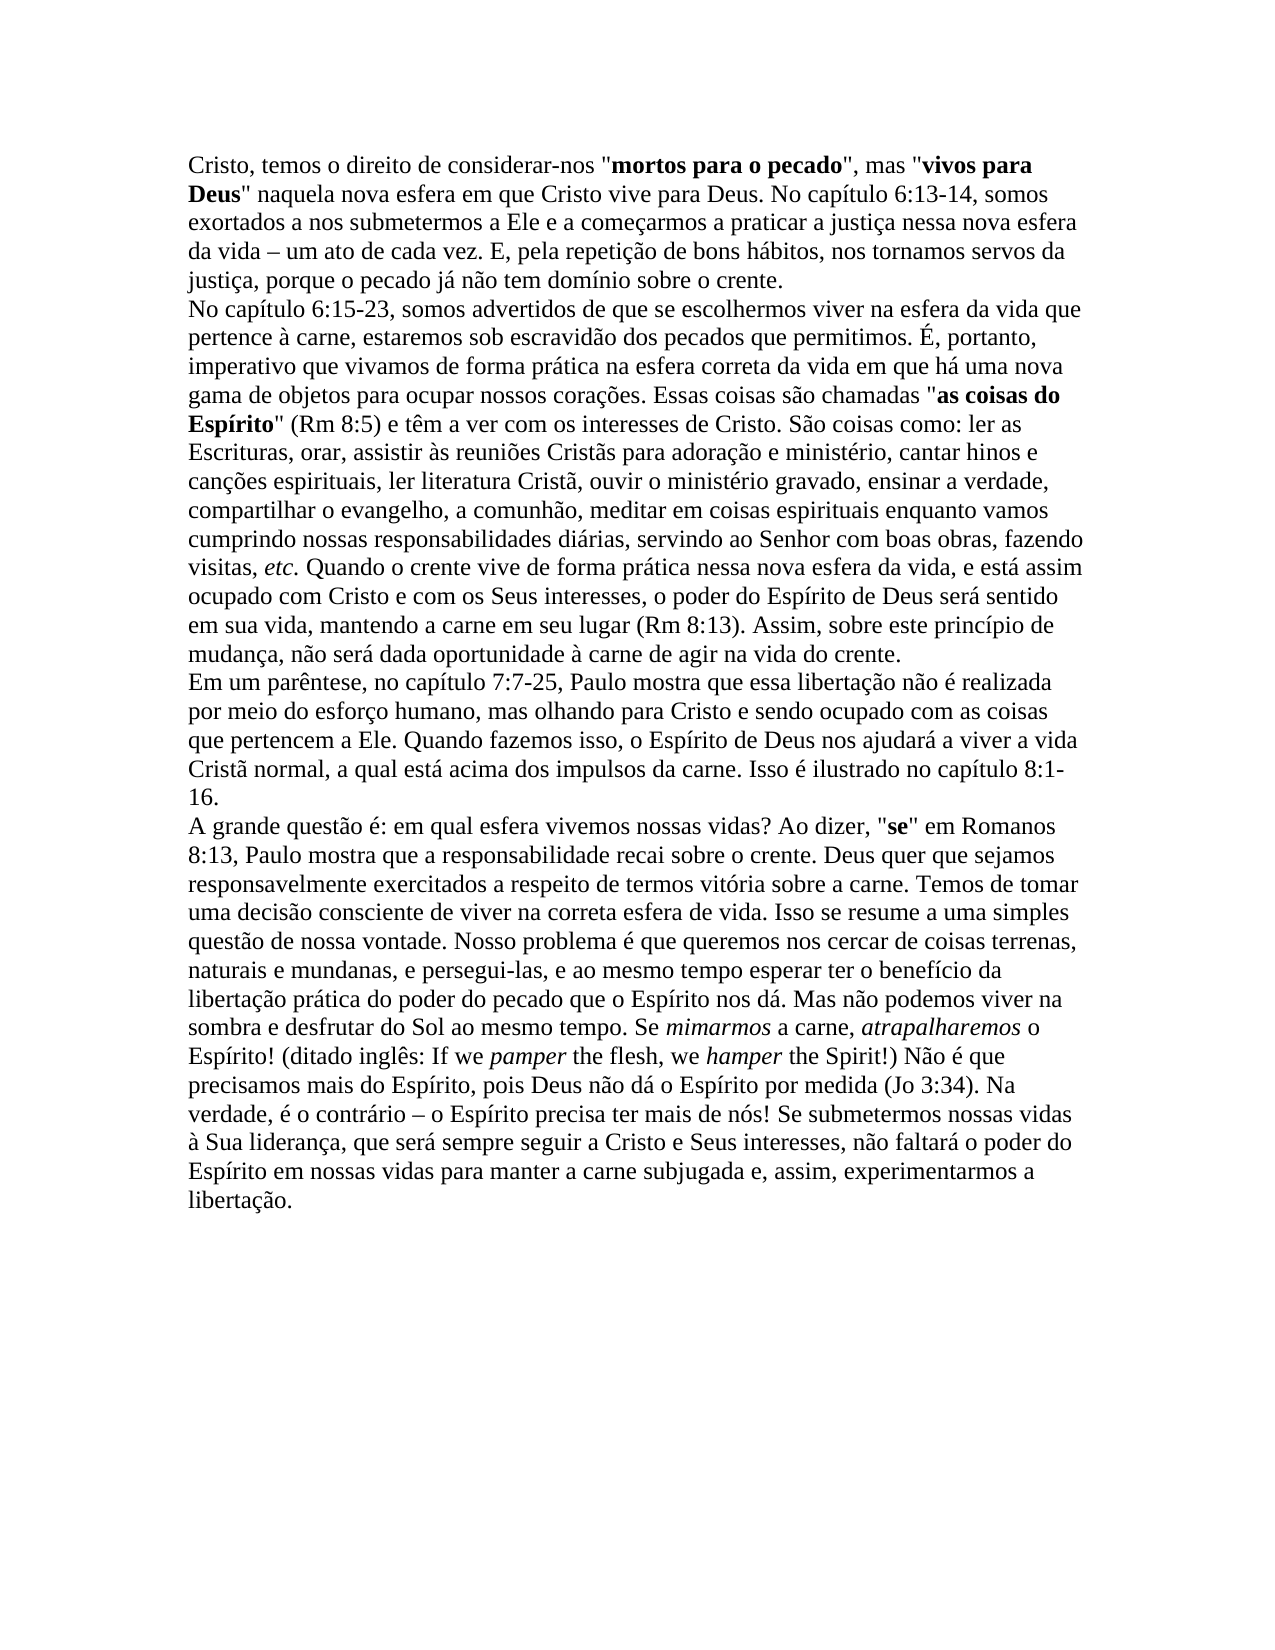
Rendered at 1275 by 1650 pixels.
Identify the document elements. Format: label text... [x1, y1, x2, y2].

text Cristo, temos o direito de considerar-nos "mortos para o pecado", mas "vivos para Deus" naquela nova esfera em que Cristo vive para Deus. No capítulo 6:13-14, somos exortados a nos submetermos a Ele e a começarmos a praticar a justiça nessa nova esfera da vida – um ato de cada vez. E, pela repetição de bons hábitos, nos tornamos servos da justiça, porque o pecado já não tem domínio sobre o crente. [188, 150, 1087, 294]
text No capítulo 6:15-23, somos advertidos de que se escolhermos viver na esfera da vida que pertence à carne, estaremos sob escravidão dos pecados que permitimos. É, portanto, imperativo que vivamos de forma prática na esfera correta da vida em que há uma nova gama de objetos para ocupar nossos corações. Essas coisas são chamadas "as coisas do Espírito" (Rm 8:5) e têm a ver com os interesses de Cristo. São coisas como: ler as Escrituras, orar, assistir às reuniões Cristãs para adoração e ministério, cantar hinos e canções espirituais, ler literatura Cristã, ouvir o ministério gravado, ensinar a verdade, compartilhar o evangelho, a comunhão, meditar em coisas espirituais enquanto vamos cumprindo nossas responsabilidades diárias, servindo ao Senhor com boas obras, fazendo visitas, etc. Quando o crente vive de forma prática nessa nova esfera da vida, e está assim ocupado com Cristo e com os Seus interesses, o poder do Espírito de Deus será sentido em sua vida, mantendo a carne em seu lugar (Rm 8:13). Assim, sobre este princípio de mudança, não será dada oportunidade à carne de agir na vida do crente. [188, 294, 1087, 667]
text Em um parêntese, no capítulo 7:7-25, Paulo mostra que essa libertação não é realizada por meio do esforço humano, mas olhando para Cristo e sendo ocupado com as coisas que pertencem a Ele. Quando fazemos isso, o Espírito de Deus nos ajudará a viver a vida Cristã normal, a qual está acima dos impulsos da carne. Isso é ilustrado no capítulo 8:1-16. [188, 667, 1087, 811]
text A grande questão é: em qual esfera vivemos nossas vidas? Ao dizer, "se" em Romanos 8:13, Paulo mostra que a responsabilidade recai sobre o crente. Deus quer que sejamos responsavelmente exercitados a respeito de termos vitória sobre a carne. Temos de tomar uma decisão consciente de viver na correta esfera de vida. Isso se resume a uma simples questão de nossa vontade. Nosso problema é que queremos nos cercar de coisas terrenas, naturais e mundanas, e persegui-las, e ao mesmo tempo esperar ter o benefício da libertação prática do poder do pecado que o Espírito nos dá. Mas não podemos viver na sombra e desfrutar do Sol ao mesmo tempo. Se mimarmos a carne, atrapalharemos o Espírito! (ditado inglês: If we pamper the flesh, we hamper the Spirit!) Não é que precisamos mais do Espírito, pois Deus não dá o Espírito por medida (Jo 3:34). Na verdade, é o contrário – o Espírito precisa ter mais de nós! Se submetermos nossas vidas à Sua liderança, que será sempre seguir a Cristo e Seus interesses, não faltará o poder do Espírito em nossas vidas para manter a carne subjugada e, assim, experimentarmos a libertação. [188, 811, 1087, 1214]
